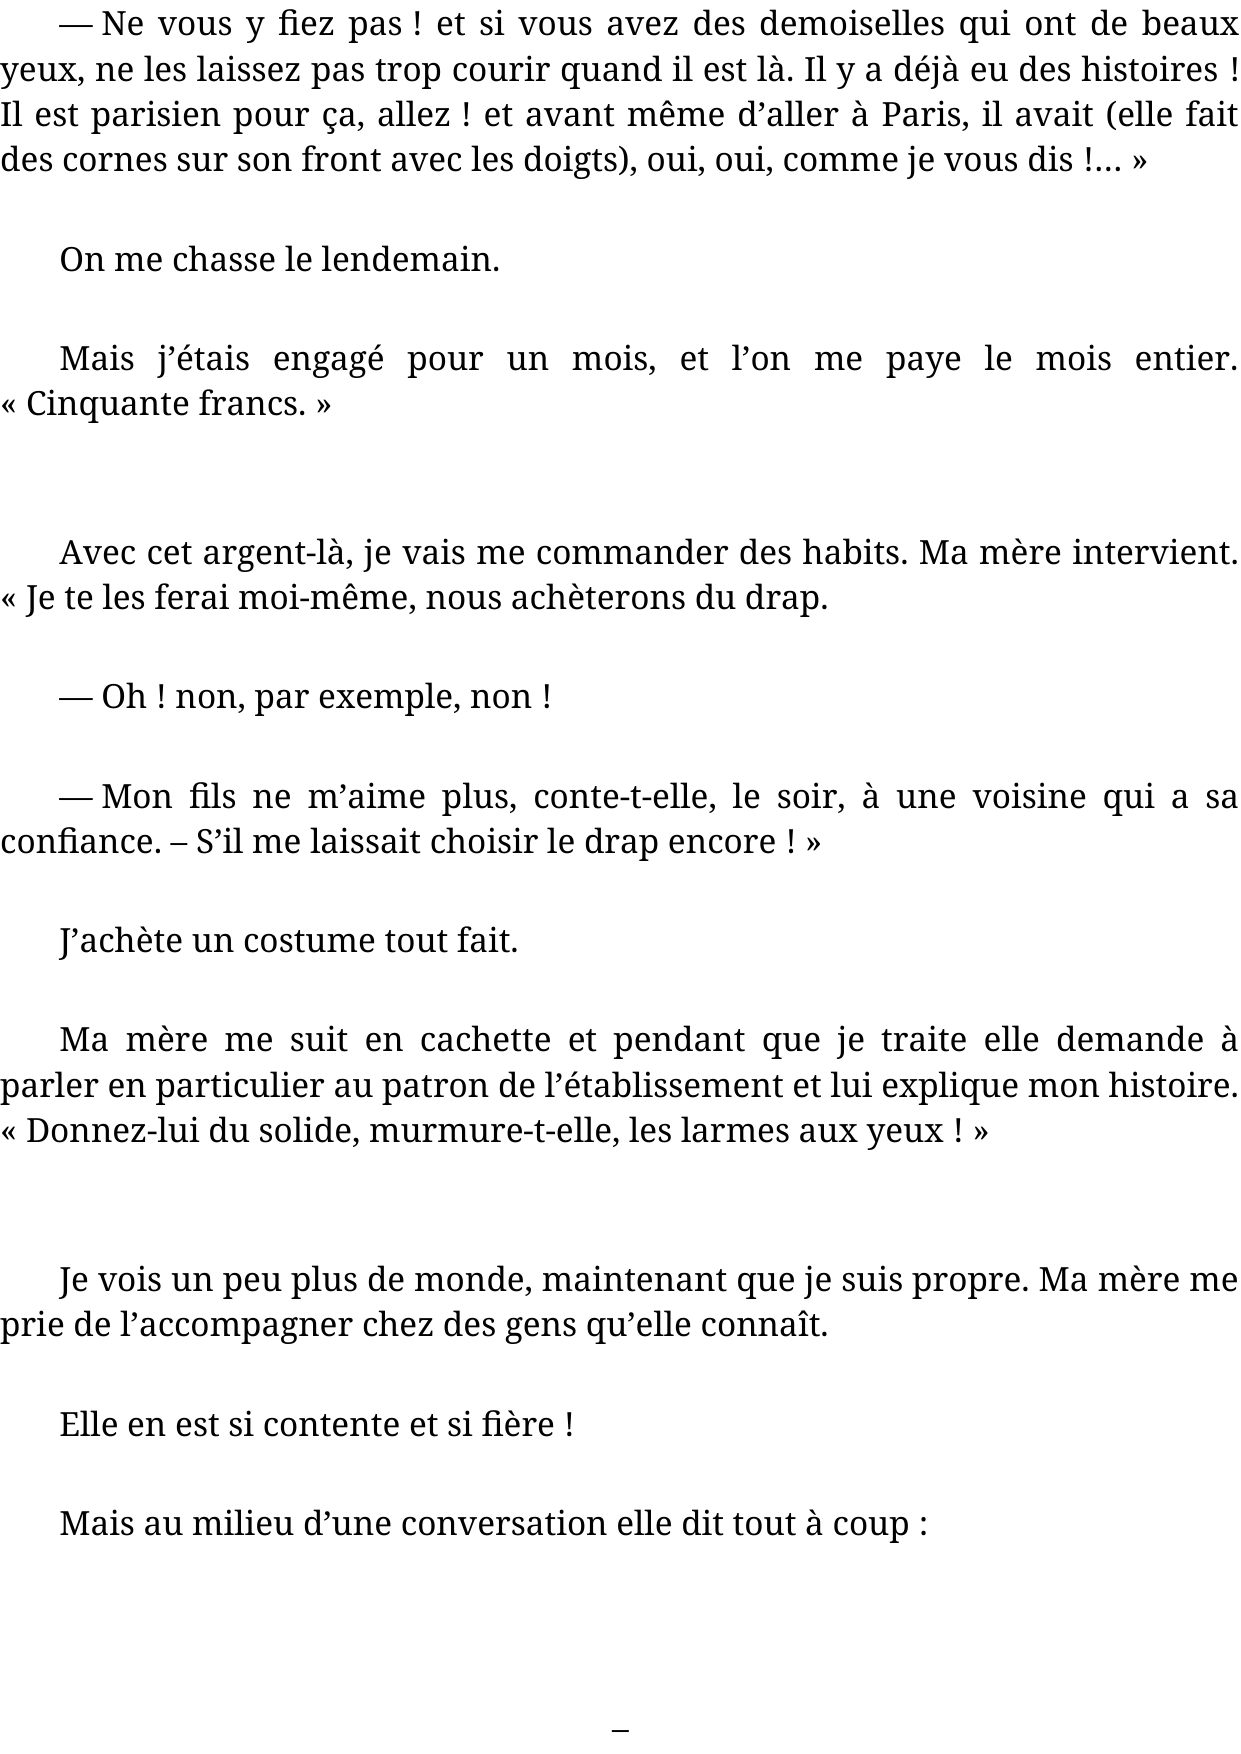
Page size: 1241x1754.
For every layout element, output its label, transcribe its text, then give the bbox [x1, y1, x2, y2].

text Mais au milieu d’une conversation elle dit tout à coup : [0, 1499, 1240, 1545]
text — Ne vous y fiez pas ! et si vous avez des demoiselles qui ont de beaux yeux, ne les laissez pas trop courir quand il est là. Il y a déjà eu des histoires ! Il est parisien pour ça, allez ! et avant même d’aller à Paris, il avait (elle fait des cornes sur son front avec les doigts), oui, oui, comme je vous dis !… » [0, 0, 1240, 182]
text J’achète un costume tout fait. [0, 917, 1240, 962]
text Je vois un peu plus de monde, maintenant que je suis propre. Ma mère me prie de l’accompagner chez des gens qu’elle connaît. [0, 1256, 1240, 1347]
text — Oh ! non, par exemple, non ! [0, 673, 1240, 719]
text Avec cet argent-là, je vais me commander des habits. Ma mère intervient. « Je te les ferai moi-même, nous achèterons du drap. [0, 529, 1240, 619]
text Mais j’étais engagé pour un mois, et l’on me paye le mois entier. « Cinquante francs. » [0, 334, 1240, 425]
text — Mon fils ne m’aime plus, conte-t-elle, le soir, à une voisine qui a sa confiance. – S’il me laissait choisir le drap encore ! » [0, 772, 1240, 863]
text Elle en est si contente et si fière ! [0, 1400, 1240, 1446]
text Ma mère me suit en cachette et pendant que je traite elle demande à parler en particulier au patron de l’établissement et lui explique mon histoire. « Donnez-lui du solide, murmure-t-elle, les larmes aux yeux ! » [0, 1016, 1240, 1152]
text On me chasse le lendemain. [0, 235, 1240, 281]
